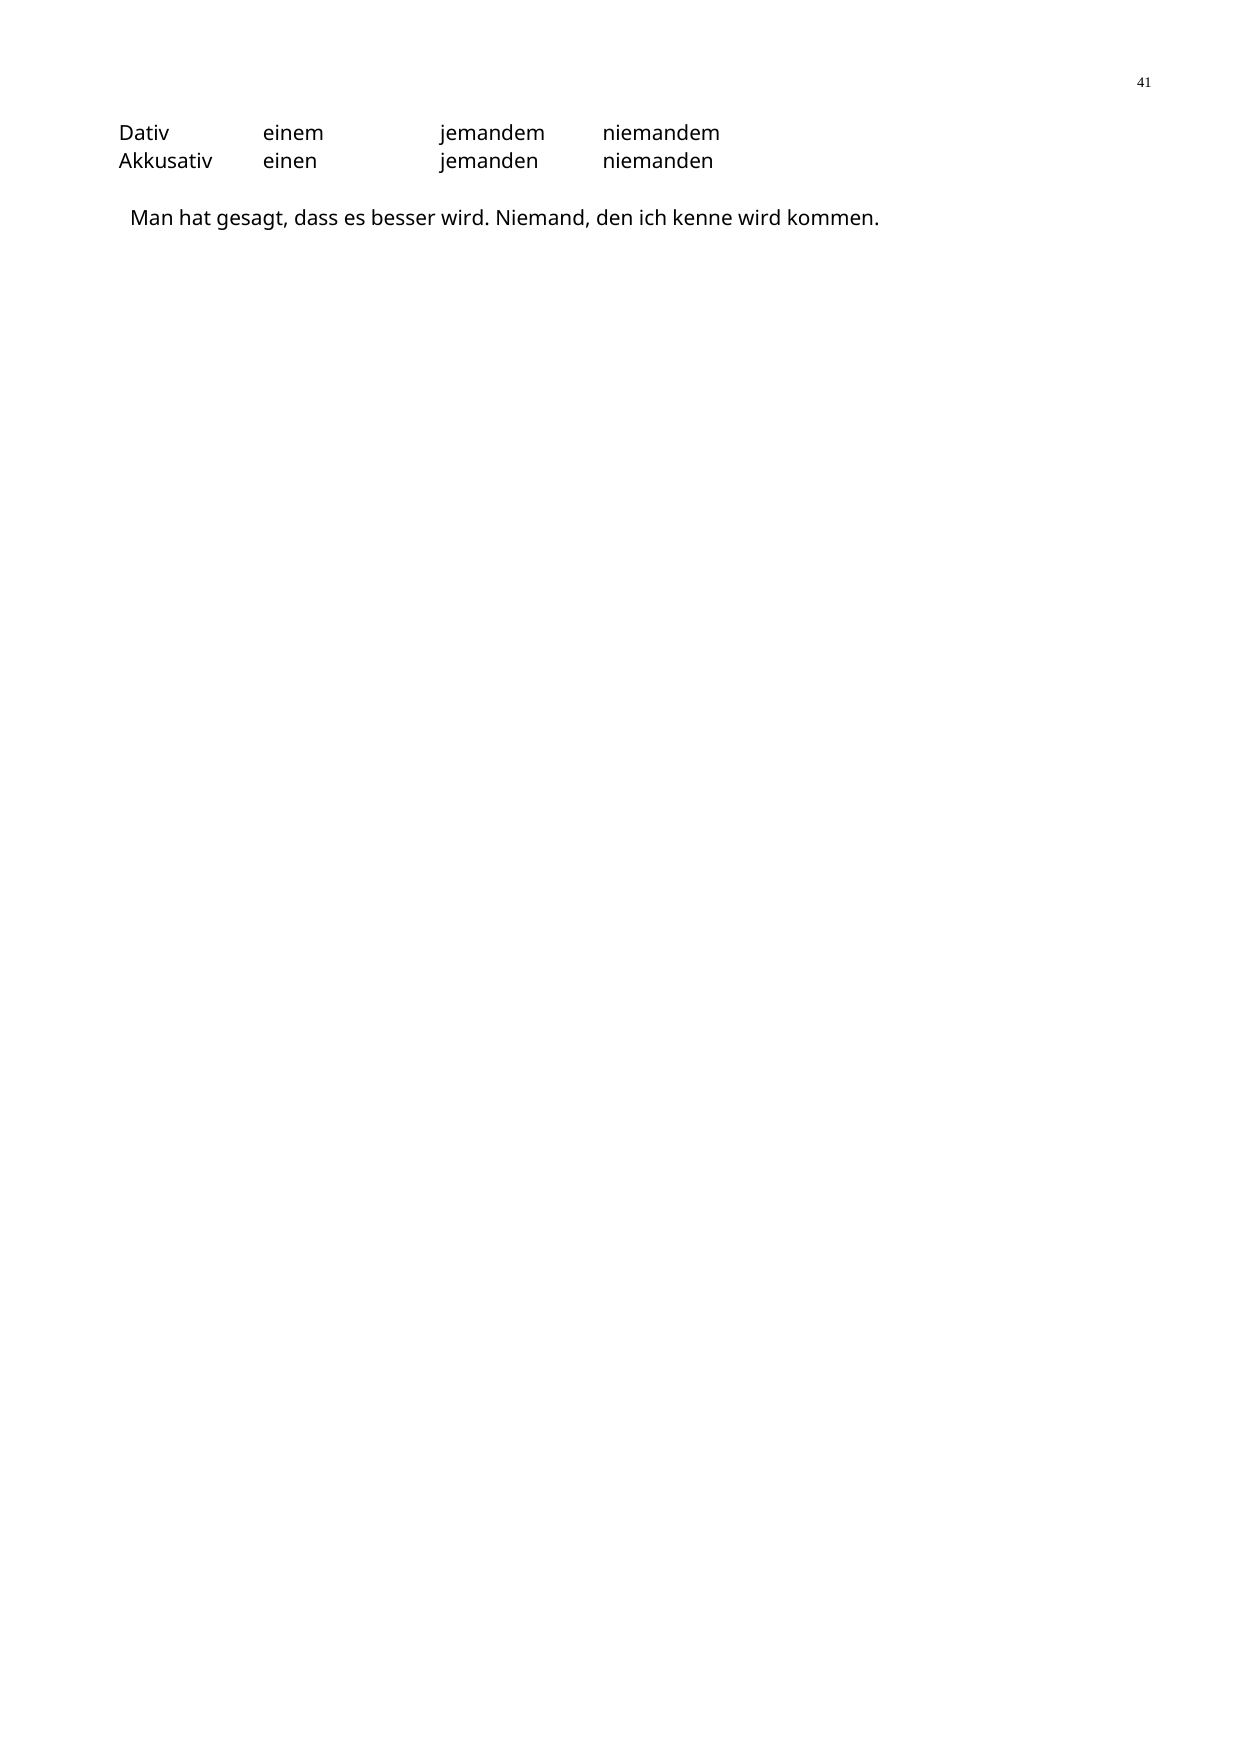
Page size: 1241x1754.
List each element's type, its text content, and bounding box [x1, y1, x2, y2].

table_cell niemanden [591, 147, 768, 175]
table_cell Dativ [108, 118, 251, 147]
table_cell jemanden [429, 147, 591, 175]
table_cell einen [251, 147, 429, 175]
table_cell Akkusativ [108, 147, 251, 175]
table_cell jemandem [429, 118, 591, 147]
text Man hat gesagt, dass es besser wird. Niemand, den ich kenne wird kommen. [130, 203, 1152, 232]
table_cell einem [251, 118, 429, 147]
table_cell niemandem [591, 118, 768, 147]
